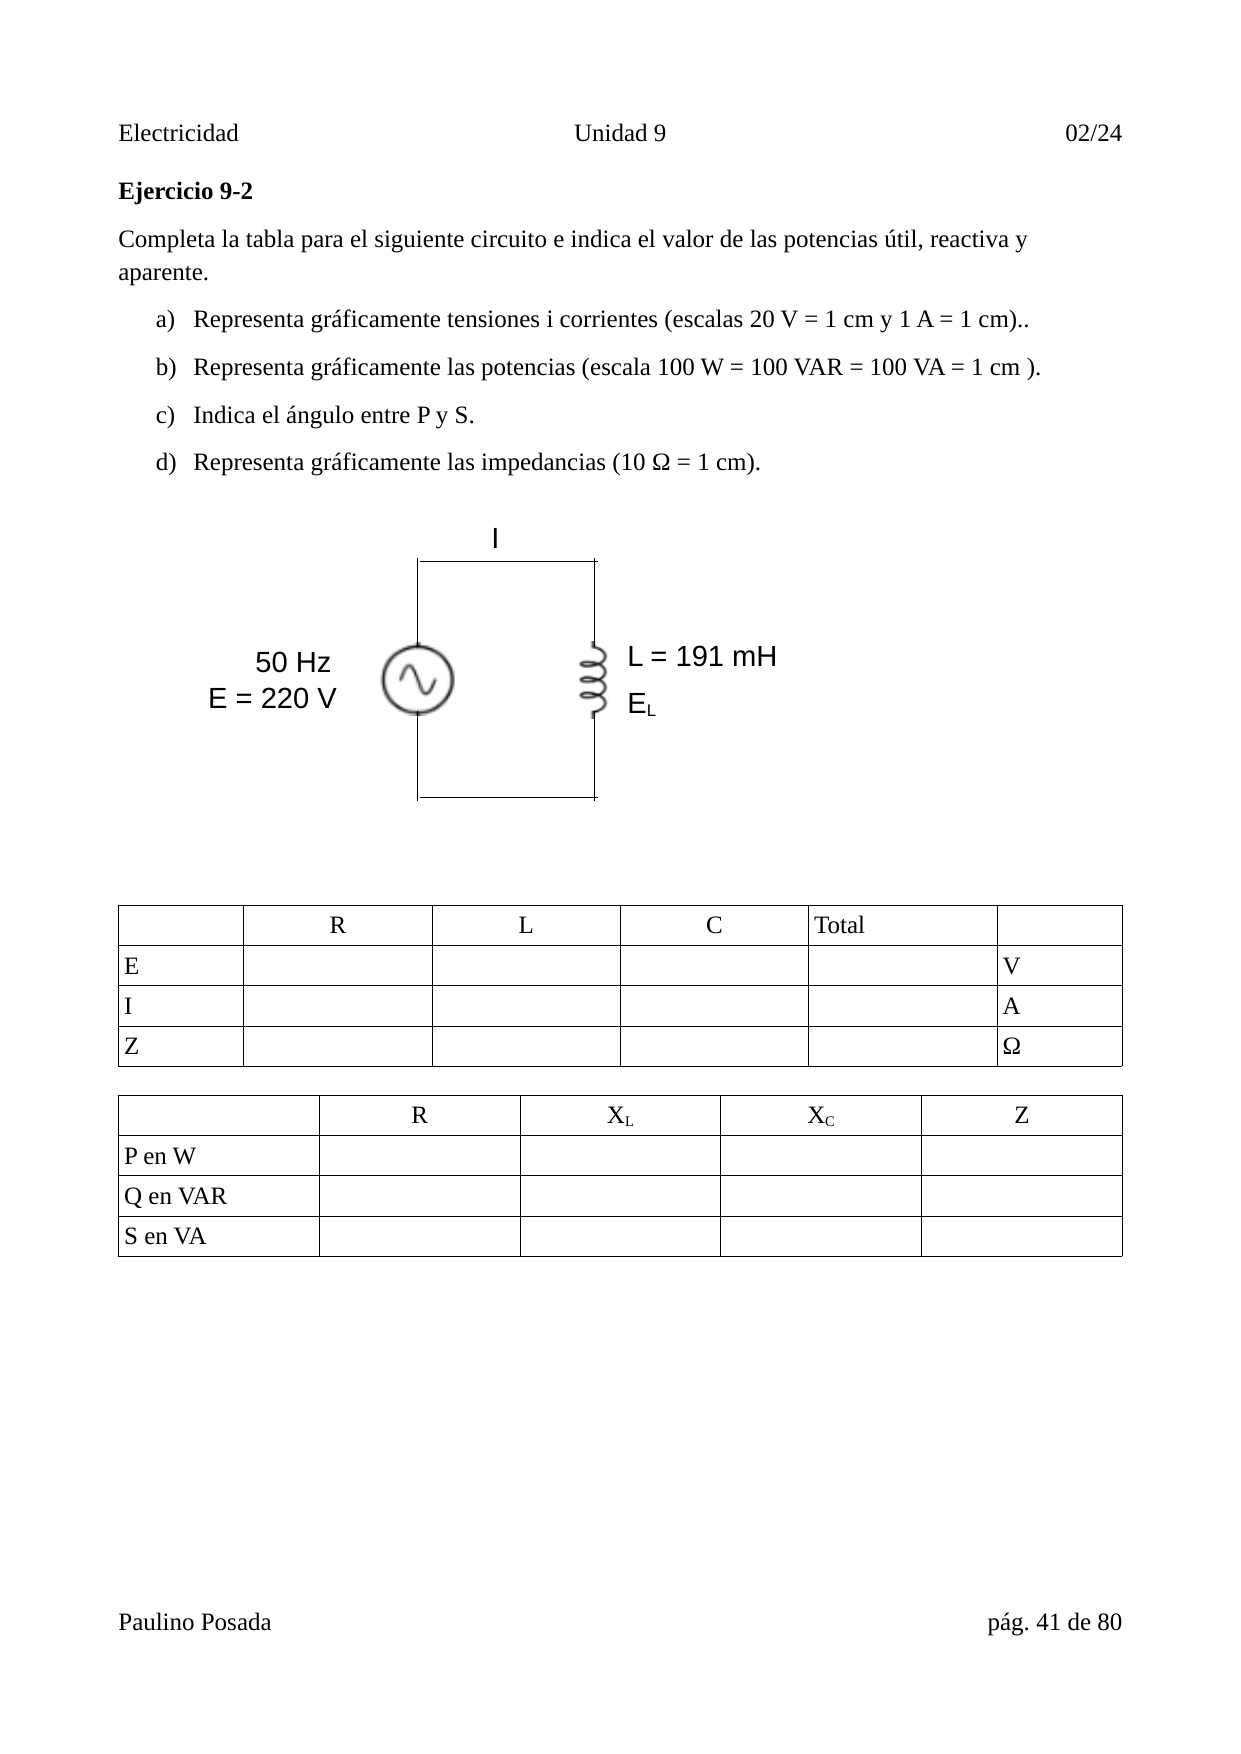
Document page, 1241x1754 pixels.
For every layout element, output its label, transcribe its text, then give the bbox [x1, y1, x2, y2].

table_cell P en W [119, 1136, 319, 1175]
table_cell [244, 1027, 432, 1066]
table_header Z [922, 1096, 1122, 1135]
table_cell [433, 946, 620, 985]
list Representa gráficamente tensiones i corrientes (escalas 20 V = 1 cm y 1 A = 1 cm).. [156, 304, 1122, 333]
table_cell [809, 986, 997, 1026]
table_cell [922, 1136, 1122, 1175]
table_header R [320, 1096, 520, 1135]
text Ejercicio 9-2 [118, 176, 1122, 205]
table_cell [244, 946, 432, 985]
table_cell [433, 986, 620, 1026]
table_cell [922, 1217, 1122, 1256]
table_cell E [119, 946, 243, 985]
table_cell [922, 1176, 1122, 1216]
table_header R [244, 906, 432, 945]
table_cell [521, 1176, 720, 1216]
table_header XC [721, 1096, 921, 1135]
table_cell Q en VAR [119, 1176, 319, 1216]
table_cell I [119, 986, 243, 1026]
table_cell Ω [998, 1027, 1122, 1066]
table_cell [244, 986, 432, 1026]
table_header C [621, 906, 808, 945]
table_cell A [998, 986, 1122, 1026]
table_cell [433, 1027, 620, 1066]
table_header [119, 1096, 319, 1135]
table_cell [809, 946, 997, 985]
picture [379, 642, 457, 716]
table_cell Z [119, 1027, 243, 1066]
table_header XL [521, 1096, 720, 1135]
table_cell [809, 1027, 997, 1066]
table_header L [433, 906, 620, 945]
text Completa la tabla para el siguiente circuito e indica el valor de las potencias útil, reactiva y aparente. [118, 224, 1122, 286]
table_cell V [998, 946, 1122, 985]
table_cell [621, 946, 808, 985]
list Representa gráficamente las potencias (escala 100 W = 100 VAR = 100 VA = 1 cm ). [156, 352, 1122, 381]
table_header Total [809, 906, 997, 945]
table_cell [320, 1136, 520, 1175]
table_cell [621, 1027, 808, 1066]
table_cell [320, 1176, 520, 1216]
table_cell [320, 1217, 520, 1256]
table_cell [621, 986, 808, 1026]
table_header [998, 906, 1122, 945]
table_cell [721, 1136, 921, 1175]
list Indica el ángulo entre P y S. [156, 400, 1122, 428]
table_cell [721, 1217, 921, 1256]
picture [572, 641, 610, 719]
table_cell S en VA [119, 1217, 319, 1256]
table_header [119, 906, 243, 945]
table_cell [521, 1136, 720, 1175]
table_cell [721, 1176, 921, 1216]
list Representa gráficamente las impedancias (10 Ω = 1 cm). [156, 447, 1122, 476]
table_cell [521, 1217, 720, 1256]
